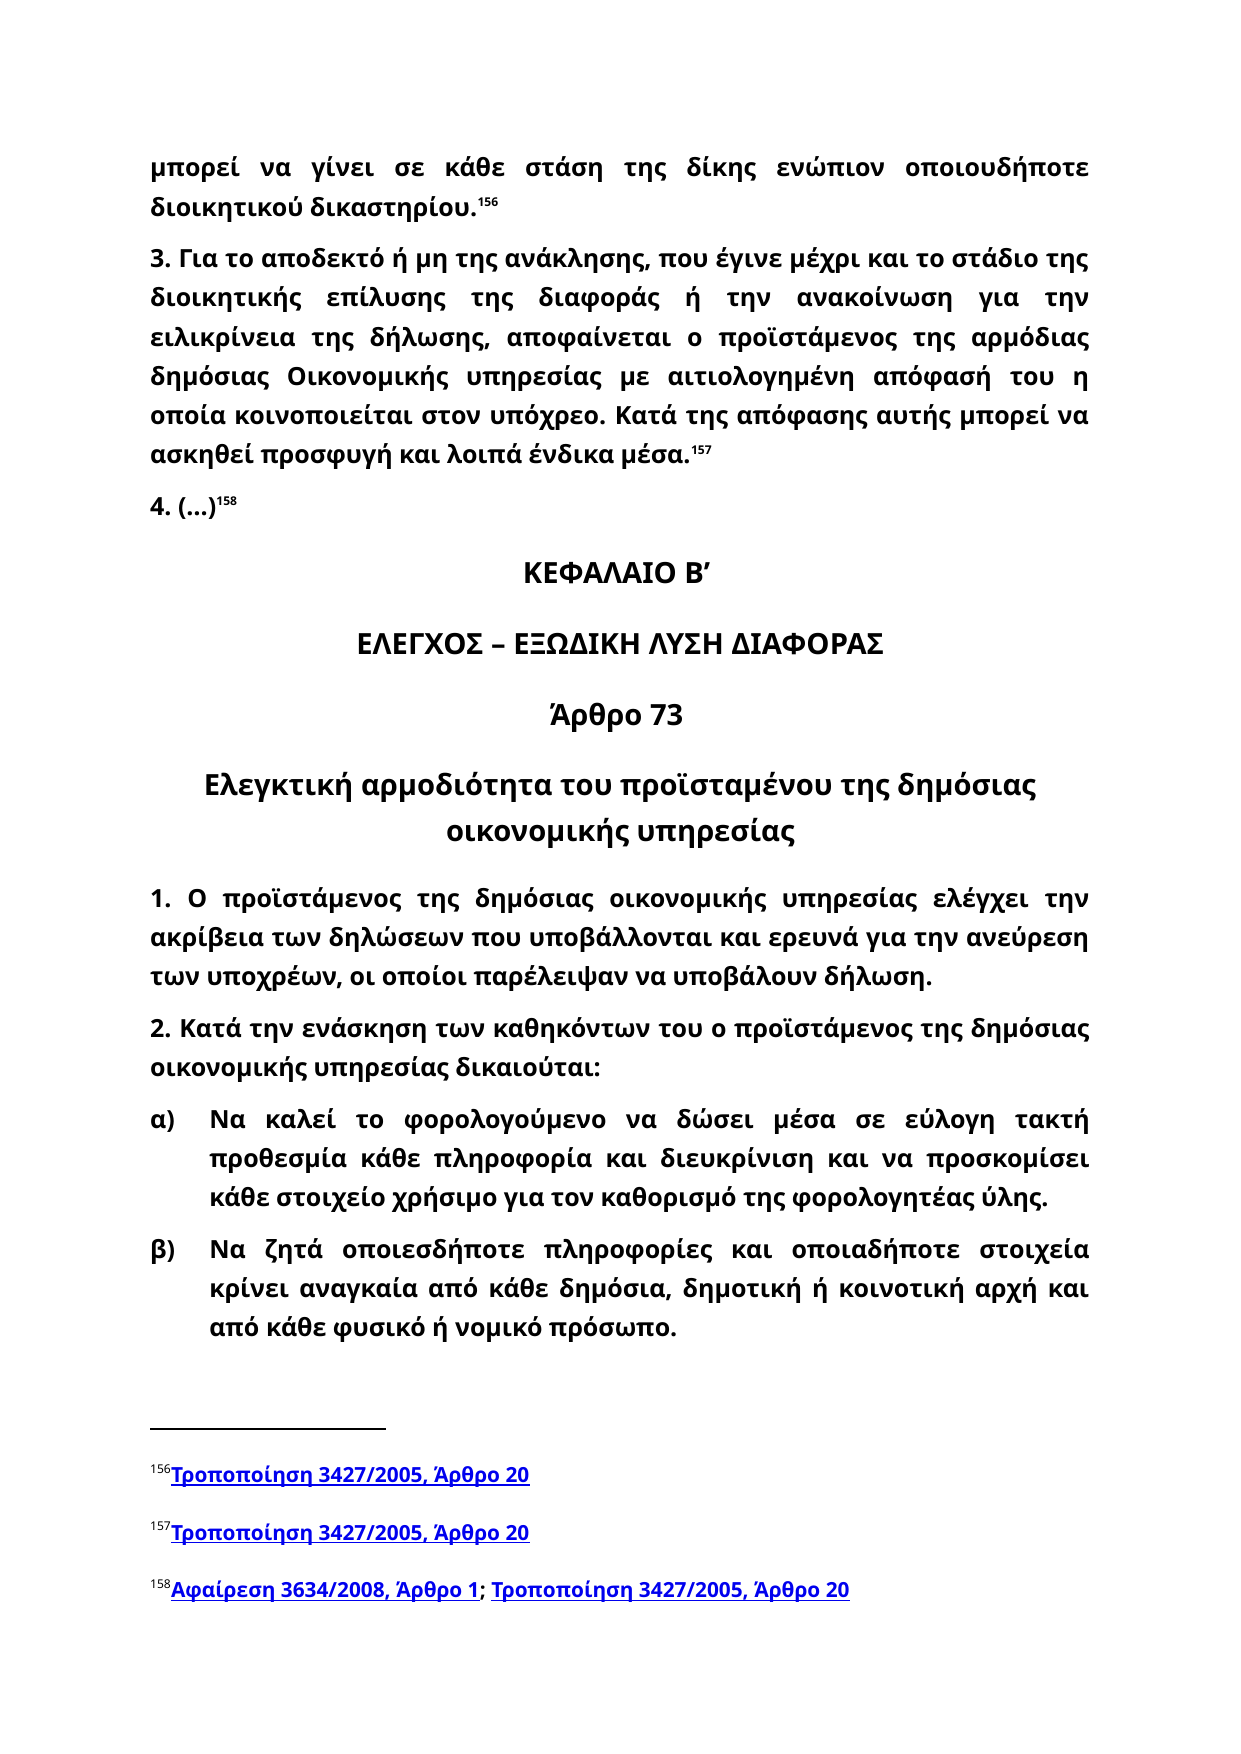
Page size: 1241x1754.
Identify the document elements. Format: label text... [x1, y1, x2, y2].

text 4. (…) [150, 488, 1090, 522]
subtitle Ελεγκτική αρμοδιότητα του προϊσταμένου της δημόσιας οικονομικής υπηρεσίας [150, 764, 1090, 850]
text Αφαίρεση 3634/2008, Άρθρο 1; Τροποποίηση 3427/2005, Άρθρο 20 [150, 1576, 1090, 1604]
list β) Να ζητά οποιεσδήποτε πληροφορίες και οποιαδήποτε στοιχεία κρίνει αναγκαία από κάθε δημόσια, δημοτική ή κοινοτική αρχή και από κάθε φυσικό ή νομικό πρόσωπο. [150, 1231, 1090, 1344]
text Τροποποίηση 3427/2005, Άρθρο 20 [150, 1460, 1090, 1489]
text 2. Κατά την ενάσκηση των καθηκόντων του ο προϊστάμενος της δημόσιας οικονομικής υπηρεσίας δικαιούται: [150, 1011, 1090, 1084]
text 3. Για το αποδεκτό ή μη της ανάκλησης, που έγινε μέχρι και το στάδιο της διοικητικής επίλυσης της διαφοράς ή την ανακοίνωση για την ειλικρίνεια της δήλωσης, αποφαίνεται ο προϊστάμενος της αρμόδιας δημόσιας Οικονομικής υπηρεσίας με αιτιολογημένη απόφασή του η οποία κοινοποιείται στον υπόχρεο. Κατά της απόφασης αυτής μπορεί να ασκηθεί προσφυγή και λοιπά ένδικα μέσα. [150, 241, 1090, 471]
text μπορεί να γίνει σε κάθε στάση της δίκης ενώπιον οποιουδήποτε διοικητικού δικαστηρίου. [150, 150, 1090, 223]
subtitle Άρθρο 73 [150, 694, 1090, 733]
subtitle ΚΕΦΑΛΑΙΟ Β’ [150, 552, 1090, 592]
subtitle ΕΛΕΓΧΟΣ – ΕΞΩΔΙΚΗ ΛΥΣΗ ΔΙΑΦΟΡΑΣ [150, 623, 1090, 663]
text 1. Ο προϊστάμενος της δημόσιας οικονομικής υπηρεσίας ελέγχει την ακρίβεια των δηλώσεων που υποβάλλονται και ερευνά για την ανεύρεση των υποχρέων, οι οποίοι παρέλειψαν να υποβάλουν δήλωση. [150, 881, 1090, 993]
text Τροποποίηση 3427/2005, Άρθρο 20 [150, 1518, 1090, 1546]
list α) Να καλεί το φορολογούμενο να δώσει μέσα σε εύλογη τακτή προθεσμία κάθε πληροφορία και διευκρίνιση και να προσκομίσει κάθε στοιχείο χρήσιμο για τον καθορισμό της φορολογητέας ύλης. [150, 1101, 1090, 1214]
